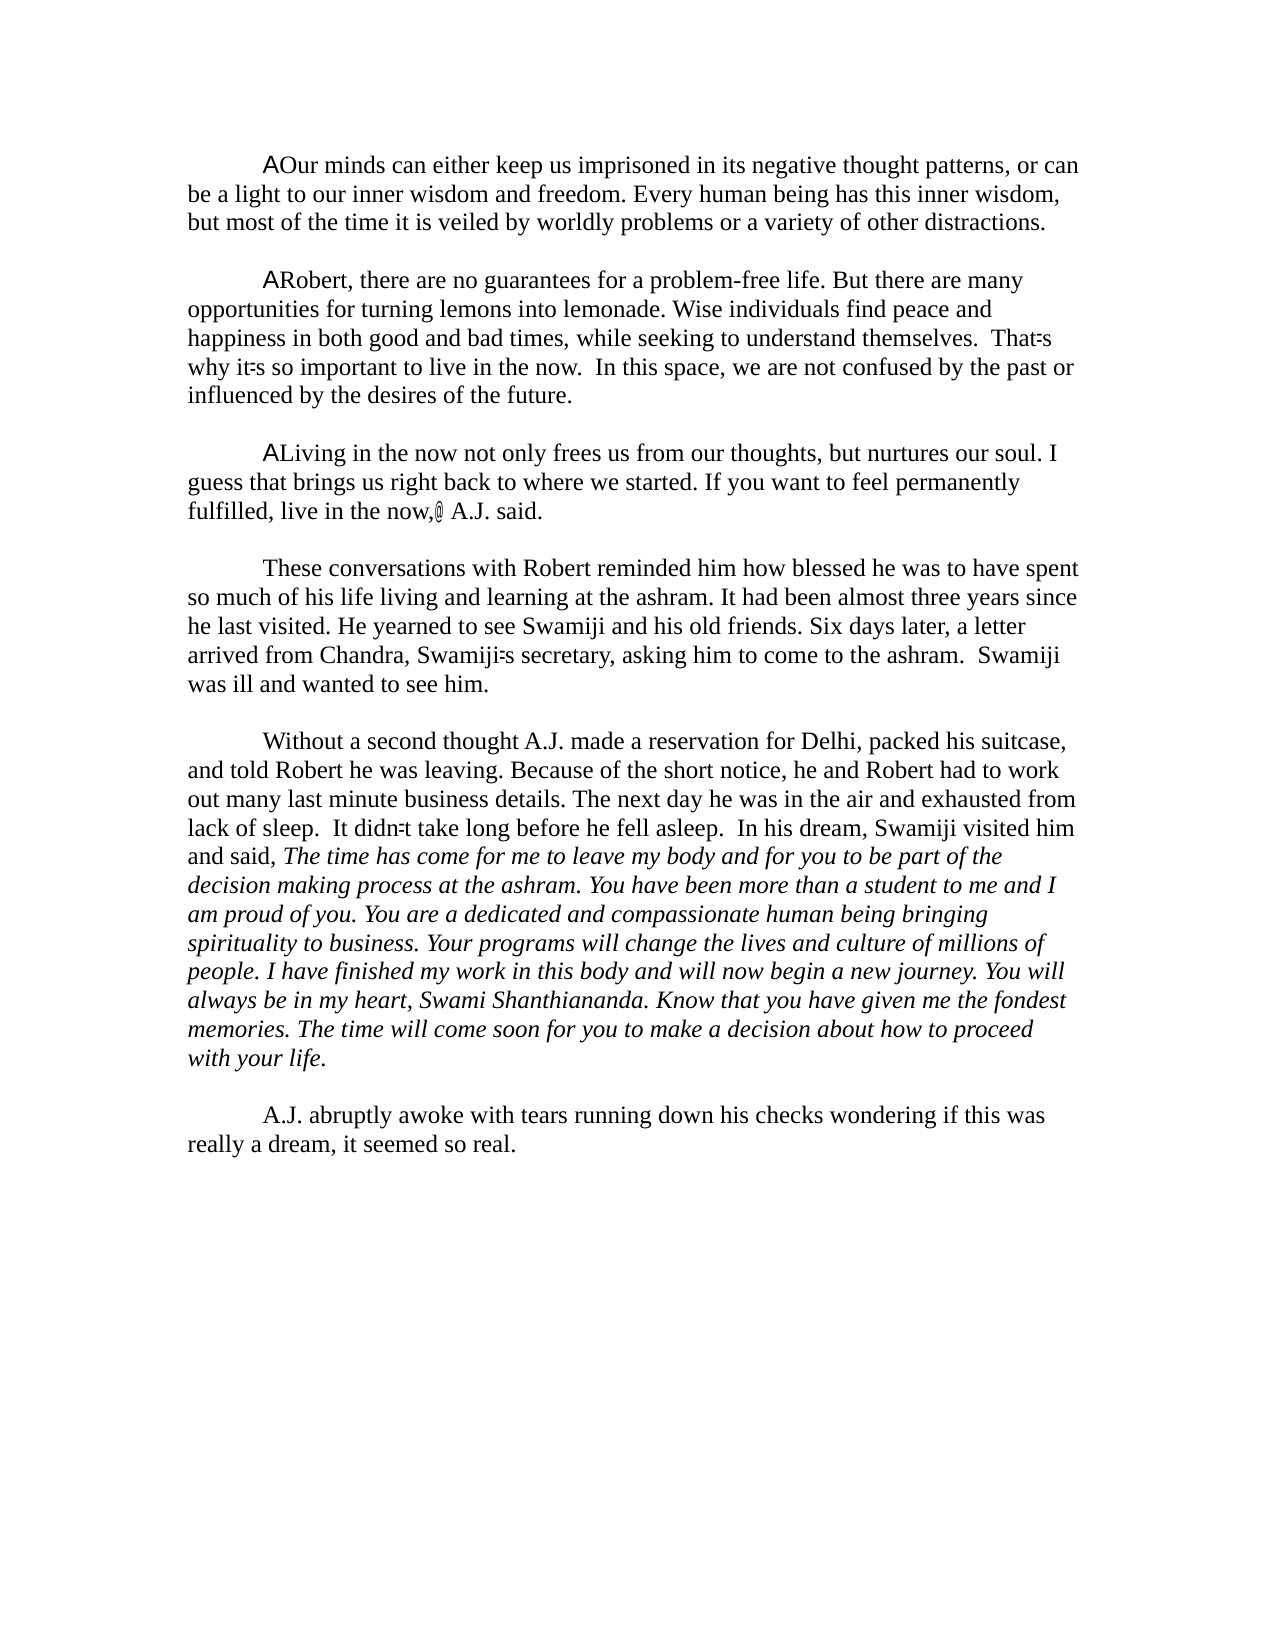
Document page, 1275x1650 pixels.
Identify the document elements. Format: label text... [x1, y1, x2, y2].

text A.J. abruptly awoke with tears running down his checks wondering if this was really a dream, it seemed so real. [187, 1100, 1048, 1158]
text AOur minds can either keep us imprisoned in its negative thought patterns, or can be a light to our inner wisdom and freedom. Every human being has this inner wisdom, but most of the time it is veiled by worldly problems or a variety of other distractions. [187, 150, 1081, 236]
text ALiving in the now not only frees us from our thoughts, but nurtures our soul. I guess that brings us right back to where we started. If you want to feel permanently fulfilled, live in the now,@ A.J. said. [187, 438, 1059, 525]
text Without a second thought A.J. made a reservation for Delhi, packed his suitcase, and told Robert he was leaving. Because of the short notice, he and Robert had to work out many last minute business details. The next day he was in the air and exhausted from lack of sleep. It didn=t take long before he fell asleep. In his dream, Swamiji visited him and said, The time has come for me to leave my body and for you to be part of the decision making process at the ashram. You have been more than a student to me and I am proud of you. You are a dedicated and compassionate human being bringing spirituality to business. Your programs will change the lives and culture of millions of people. I have finished my work in this body and will now begin a new journey. You will always be in my heart, Swami Shanthiananda. Know that you have given me the fondest memories. The time will come soon for you to make a decision about how to proceed with your life. [187, 726, 1080, 1071]
text ARobert, there are no guarantees for a problem-free life. But there are many opportunities for turning lemons into lemonade. Wise individuals find peace and happiness in both good and bad times, while seeking to understand themselves. That=s why it=s so important to live in the now. In this space, we are not confused by the past or influenced by the desires of the future. [187, 265, 1080, 409]
text These conversations with Robert reminded him how blessed he was to have spent so much of his life living and learning at the ashram. It had been almost three years since he last visited. He yearned to see Swamiji and his old friends. Six days later, a letter arrived from Chandra, Swamiji=s secretary, asking him to come to the ashram. Swamiji was ill and wanted to see him. [187, 553, 1084, 697]
